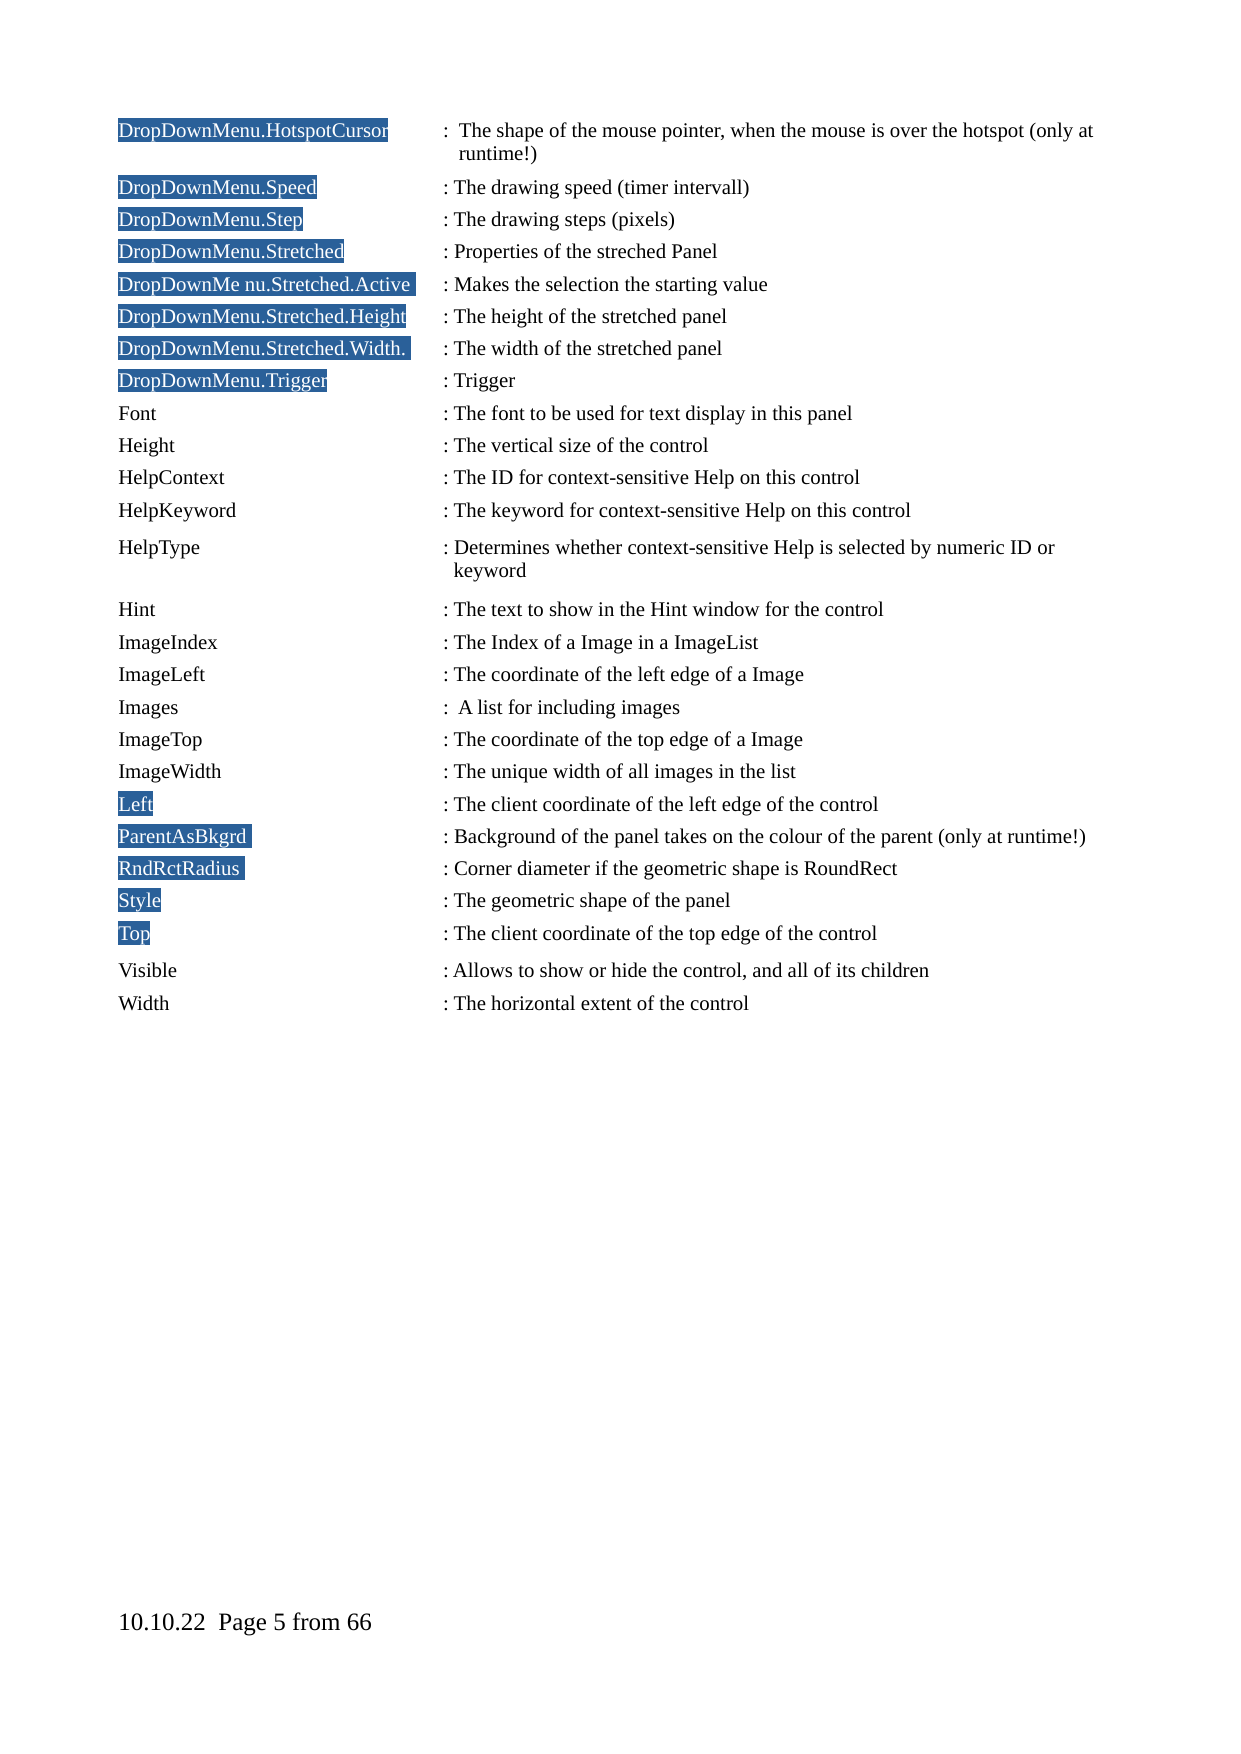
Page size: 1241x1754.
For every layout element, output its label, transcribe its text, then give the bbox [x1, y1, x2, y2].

text Width : The horizontal extent of the control [118, 996, 1122, 1014]
text DropDownMenu.Stretched.Height : The height of the stretched panel [118, 309, 1122, 327]
text Font : The font to be used for text display in this panel [118, 406, 1122, 424]
text DropDownMenu.Stretched.Width. : The width of the stretched panel [118, 341, 1122, 359]
text DropDownMenu.Stretched : Properties of the streched Panel [118, 244, 1122, 262]
text DropDownMe nu.Stretched.Active : Makes the selection the starting value [118, 277, 1122, 294]
text ImageWidth : The unique width of all images in the list [118, 764, 1122, 782]
text ImageIndex : The Index of a Image in a ImageList [118, 635, 1122, 653]
text HelpType : Determines whether context-sensitive Help is selected by numeric ID or keyword [118, 535, 1122, 582]
text HelpContext : The ID for context-sensitive Help on this control [118, 471, 1122, 488]
text Left : The client coordinate of the left edge of the control [118, 797, 1122, 814]
text Images : A list for including images [118, 700, 1122, 718]
text Top : The client coordinate of the top edge of the control [118, 926, 1122, 944]
text DropDownMenu.Step : The drawing steps (pixels) [118, 212, 1122, 230]
text DropDownMenu.Trigger : Trigger [118, 374, 1122, 391]
text DropDownMenu.Speed : The drawing speed (timer intervall) [118, 180, 1122, 198]
text ImageTop : The coordinate of the top edge of a Image [118, 732, 1122, 750]
text ParentAsBkgrd : Background of the panel takes on the colour of the parent (only at runtime!) [118, 829, 1122, 847]
text Visible : Allows to show or hide the control, and all of its children [118, 958, 1122, 982]
text HelpKeyword : The keyword for context-sensitive Help on this control [118, 503, 1122, 521]
text DropDownMenu.HotspotCursor : The shape of the mouse pointer, when the mouse is over the hotspot (only at runtime!) [118, 118, 1122, 165]
text RndRctRadius : Corner diameter if the geometric shape is RoundRect [118, 861, 1122, 879]
text Hint : The text to show in the Hint window for the control [118, 597, 1122, 621]
text ImageLeft : The coordinate of the left edge of a Image [118, 668, 1122, 685]
text Style : The geometric shape of the panel [118, 894, 1122, 911]
text Height : The vertical size of the control [118, 438, 1122, 456]
